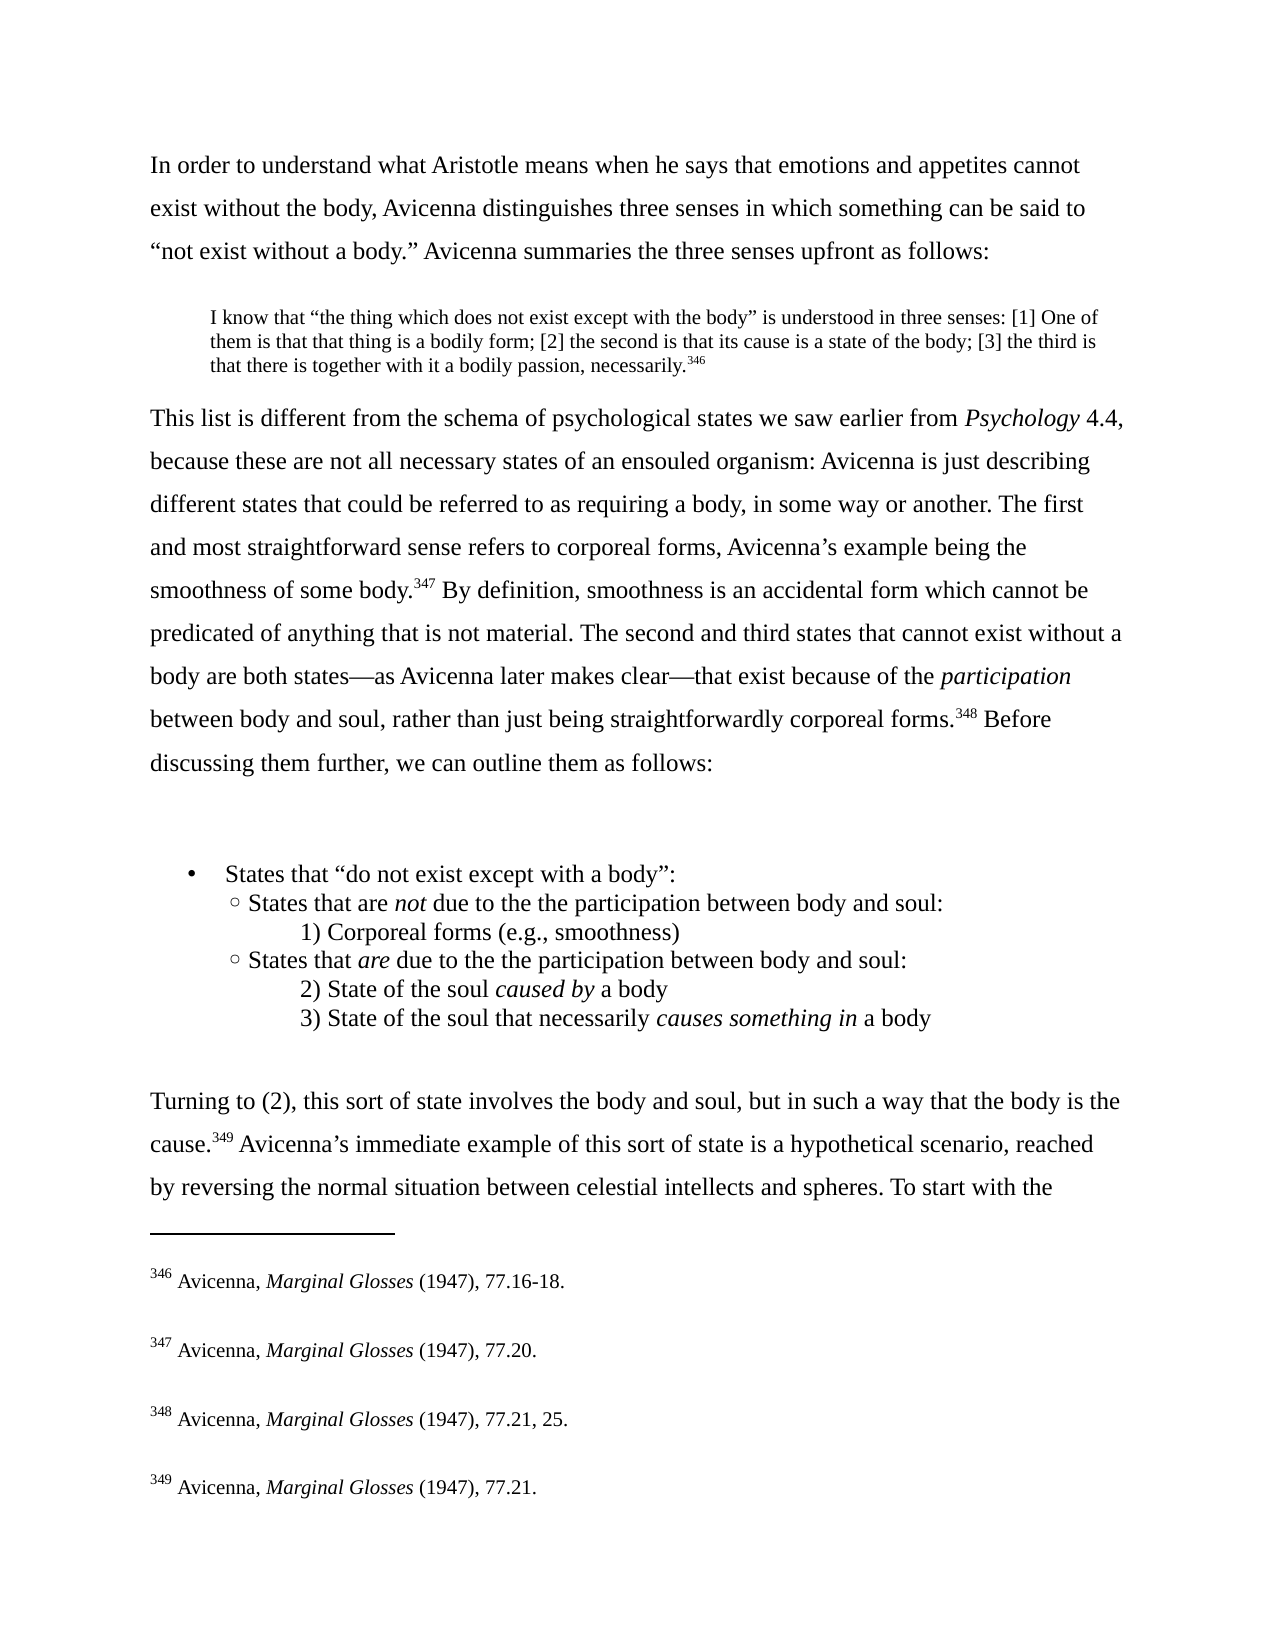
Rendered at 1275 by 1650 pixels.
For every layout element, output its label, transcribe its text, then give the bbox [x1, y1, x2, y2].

list 2) State of the soul caused by a body [262, 974, 1125, 1003]
text Avicenna, Marginal Glosses (1947), 77.20. [150, 1334, 1125, 1363]
list 1) Corporeal forms (e.g., smoothness) [262, 917, 1125, 946]
text In order to understand what Aristotle means when he says that emotions and appetites cannot exist without the body, Avicenna distinguishes three senses in which something can be said to “not exist without a body.” Avicenna summaries the three senses upfront as follows: [150, 150, 1125, 265]
text Avicenna, Marginal Glosses (1947), 77.16-18. [150, 1265, 1125, 1294]
list States that are due to the the participation between body and soul: [225, 946, 1125, 974]
text I know that “the thing which does not exist except with the body” is understood in three senses: [1] One of them is that that thing is a bodily form; [2] the second is that its cause is a state of the body; [3] the third is that there is together with it a bodily passion, necessarily. [210, 305, 1125, 377]
text Turning to (2), this sort of state involves the body and soul, but in such a way that the body is the cause. Avicenna’s immediate example of this sort of state is a hypothetical scenario, reached by reversing the normal situation between celestial intellects and spheres. To start with the [150, 1086, 1125, 1201]
text Avicenna, Marginal Glosses (1947), 77.21. [150, 1471, 1125, 1500]
list States that are not due to the the participation between body and soul: [225, 888, 1125, 917]
text Avicenna, Marginal Glosses (1947), 77.21, 25. [150, 1403, 1125, 1431]
text This list is different from the schema of psychological states we saw earlier from Psychology 4.4, because these are not all necessary states of an ensouled organism: Avicenna is just describing different states that could be referred to as requiring a body, in some way or another. The first and most straightforward sense refers to corporeal forms, Avicenna’s example being the smoothness of some body. By definition, smoothness is an accidental form which cannot be predicated of anything that is not material. The second and third states that cannot exist without a body are both states—as Avicenna later makes clear—that exist because of the participation between body and soul, rather than just being straightforwardly corporeal forms. Before discussing them further, we can outline them as follows: [150, 403, 1125, 776]
list 3) State of the soul that necessarily causes something in a body [262, 1003, 1125, 1032]
list States that “do not exist except with a body”: [187, 859, 1125, 888]
